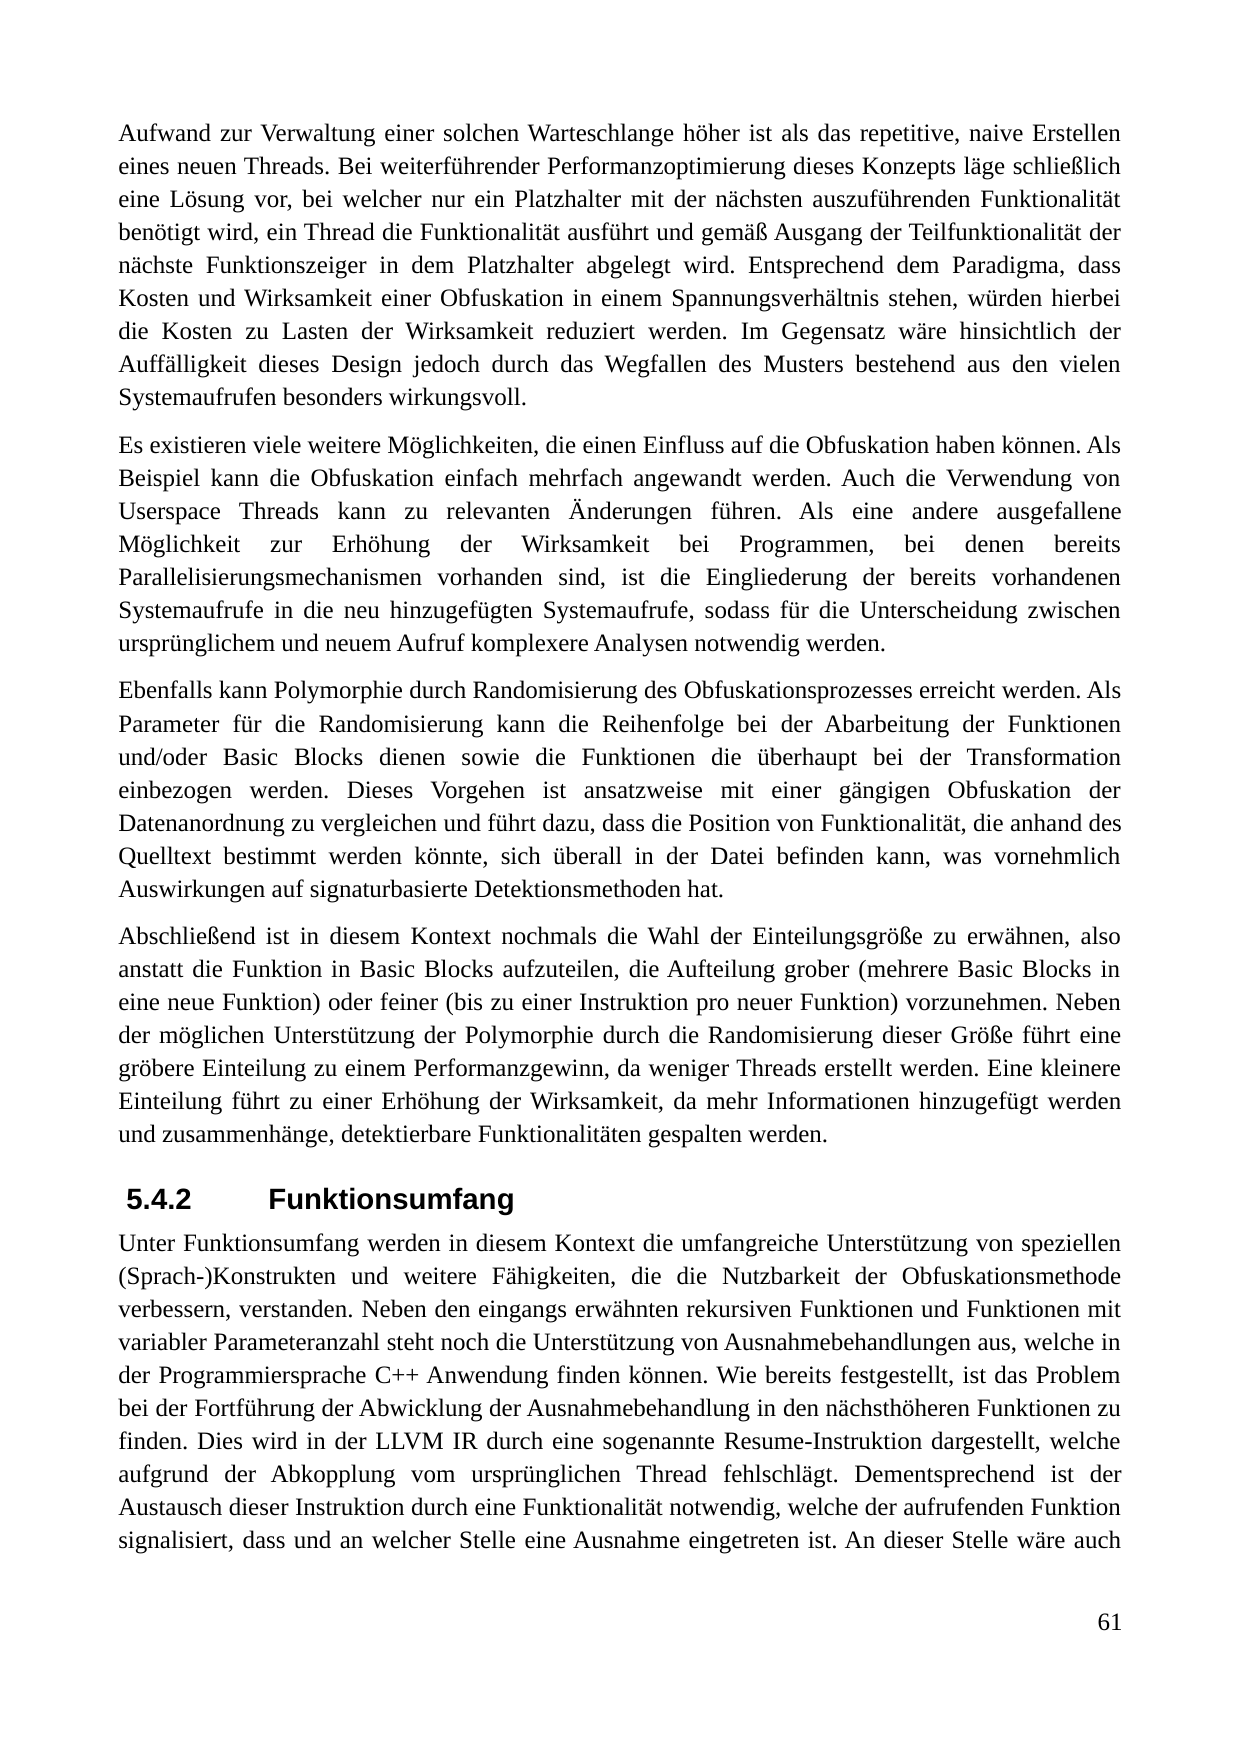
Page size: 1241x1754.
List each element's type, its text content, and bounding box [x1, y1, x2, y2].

text Unter Funktionsumfang werden in diesem Kontext die umfangreiche Unterstützung von speziellen (Sprach-)Konstrukten und weitere Fähigkeiten, die die Nutzbarkeit der Obfuskationsmethode verbessern, verstanden. Neben den eingangs erwähnten rekursiven Funktionen und Funktionen mit variabler Parameteranzahl steht noch die Unterstützung von Ausnahmebehandlungen aus, welche in der Programmiersprache C++ Anwendung finden können. Wie bereits festgestellt, ist das Problem bei der Fortführung der Abwicklung der Ausnahmebehandlung in den nächsthöheren Funktionen zu finden. Dies wird in der LLVM IR durch eine sogenannte Resume-Instruktion dargestellt, welche aufgrund der Abkopplung vom ursprünglichen Thread fehlschlägt. Dementsprechend ist der Austausch dieser Instruktion durch eine Funktionalität notwendig, welche der aufrufenden Funktion signalisiert, dass und an welcher Stelle eine Ausnahme eingetreten ist. An dieser Stelle wäre auch [118, 1228, 1122, 1554]
text Abschließend ist in diesem Kontext nochmals die Wahl der Einteilungsgröße zu erwähnen, also anstatt die Funktion in Basic Blocks aufzuteilen, die Aufteilung grober (mehrere Basic Blocks in eine neue Funktion) oder feiner (bis zu einer Instruktion pro neuer Funktion) vorzunehmen. Neben der möglichen Unterstützung der Polymorphie durch die Randomisierung dieser Größe führt eine gröbere Einteilung zu einem Performanzgewinn, da weniger Threads erstellt werden. Eine kleinere Einteilung führt zu einer Erhöhung der Wirksamkeit, da mehr Informationen hinzugefügt werden und zusammenhänge, detektierbare Funktionalitäten gespalten werden. [118, 921, 1122, 1148]
subtitle Funktionsumfang [118, 1182, 1122, 1215]
text Es existieren viele weitere Möglichkeiten, die einen Einfluss auf die Obfuskation haben können. Als Beispiel kann die Obfuskation einfach mehrfach angewandt werden. Auch die Verwendung von Userspace Threads kann zu relevanten Änderungen führen. Als eine andere ausgefallene Möglichkeit zur Erhöhung der Wirksamkeit bei Programmen, bei denen bereits Parallelisierungsmechanismen vorhanden sind, ist die Eingliederung der bereits vorhandenen Systemaufrufe in die neu hinzugefügten Systemaufrufe, sodass für die Unterscheidung zwischen ursprünglichem und neuem Aufruf komplexere Analysen notwendig werden. [118, 430, 1122, 657]
text Aufwand zur Verwaltung einer solchen Warteschlange höher ist als das repetitive, naive Erstellen eines neuen Threads. Bei weiterführender Performanzoptimierung dieses Konzepts läge schließlich eine Lösung vor, bei welcher nur ein Platzhalter mit der nächsten auszuführenden Funktionalität benötigt wird, ein Thread die Funktionalität ausführt und gemäß Ausgang der Teilfunktionalität der nächste Funktionszeiger in dem Platzhalter abgelegt wird. Entsprechend dem Paradigma, dass Kosten und Wirksamkeit einer Obfuskation in einem Spannungsverhältnis stehen, würden hierbei die Kosten zu Lasten der Wirksamkeit reduziert werden. Im Gegensatz wäre hinsichtlich der Auffälligkeit dieses Design jedoch durch das Wegfallen des Musters bestehend aus den vielen Systemaufrufen besonders wirkungsvoll. [118, 118, 1122, 411]
text Ebenfalls kann Polymorphie durch Randomisierung des Obfuskationsprozesses erreicht werden. Als Parameter für die Randomisierung kann die Reihenfolge bei der Abarbeitung der Funktionen und/oder Basic Blocks dienen sowie die Funktionen die überhaupt bei der Transformation einbezogen werden. Dieses Vorgehen ist ansatzweise mit einer gängigen Obfuskation der Datenanordnung zu vergleichen und führt dazu, dass die Position von Funktionalität, die anhand des Quelltext bestimmt werden könnte, sich überall in der Datei befinden kann, was vornehmlich Auswirkungen auf signaturbasierte Detektionsmethoden hat. [118, 676, 1122, 902]
